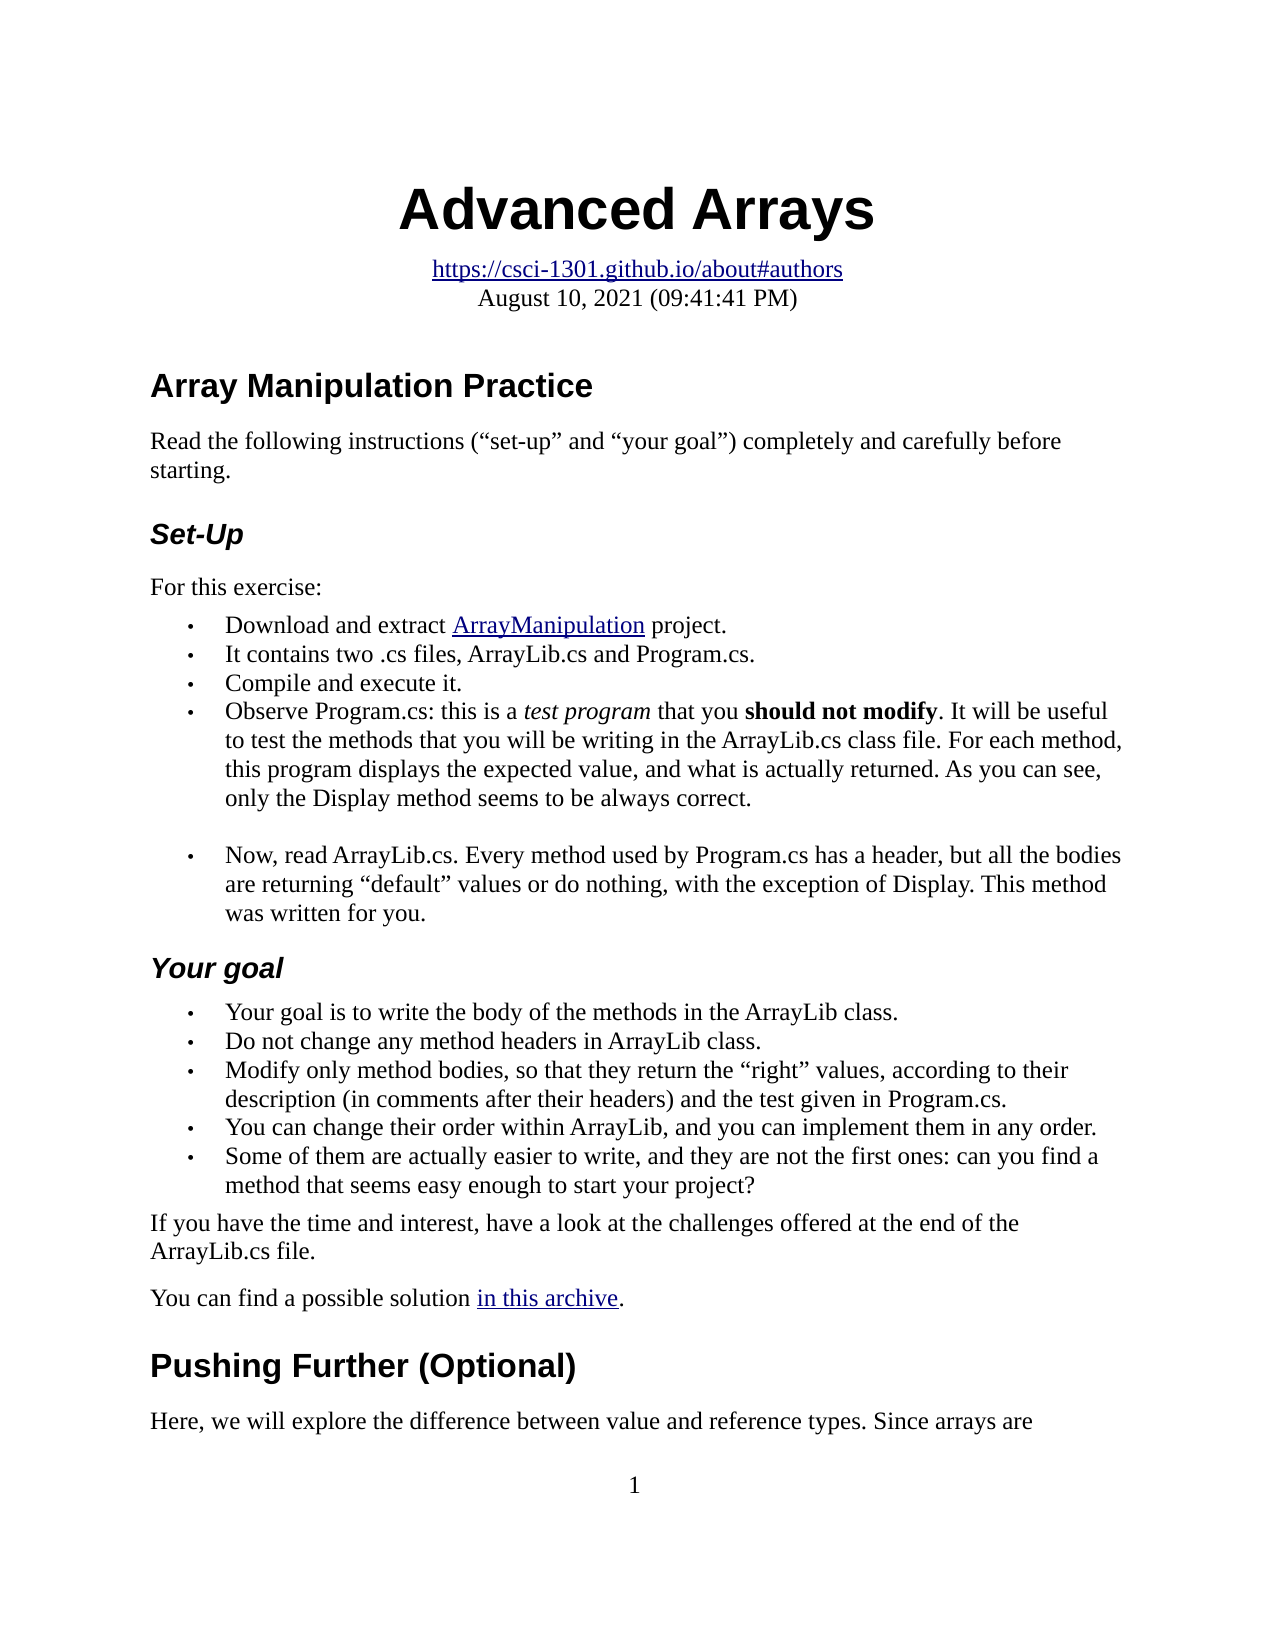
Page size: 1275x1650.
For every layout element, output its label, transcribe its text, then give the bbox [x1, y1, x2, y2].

title Advanced Arrays [150, 175, 1125, 242]
list Modify only method bodies, so that they return the “right” values, according to their description (in comments after their headers) and the test given in Program.cs. [187, 1055, 1125, 1112]
subtitle Your goal [150, 951, 1125, 985]
text Read the following instructions (“set-up” and “your goal”) completely and carefully before starting. [150, 426, 1125, 483]
text For this exercise: [150, 572, 1125, 601]
text Here, we will explore the difference between value and reference types. Since arrays are [150, 1406, 1125, 1434]
subtitle Array Manipulation Practice [150, 366, 1125, 404]
list Now, read ArrayLib.cs. Every method used by Program.cs has a header, but all the bodies are returning “default” values or do nothing, with the exception of Display. This method was written for you. [187, 840, 1125, 926]
text August 10, 2021 (09:41:41 PM) [150, 283, 1125, 312]
list Do not change any method headers in ArrayLib class. [187, 1026, 1125, 1055]
text https://csci-1301.github.io/about#authors [150, 254, 1125, 283]
list Some of them are actually easier to write, and they are not the first ones: can you find a method that seems easy enough to start your project? [187, 1141, 1125, 1199]
subtitle Set-Up [150, 517, 1125, 551]
text You can find a possible solution in this archive. [150, 1283, 1125, 1312]
list Download and extract ArrayManipulation project. [187, 610, 1125, 639]
list Observe Program.cs: this is a test program that you should not modify. It will be useful to test the methods that you will be writing in the ArrayLib.cs class file. For each method, this program displays the expected value, and what is actually returned. As you can see, only the Display method seems to be always correct. [187, 696, 1125, 840]
list Compile and execute it. [187, 668, 1125, 696]
list It contains two .cs files, ArrayLib.cs and Program.cs. [187, 639, 1125, 668]
text If you have the time and interest, have a look at the challenges offered at the end of the ArrayLib.cs file. [150, 1208, 1125, 1265]
list Your goal is to write the body of the methods in the ArrayLib class. [187, 997, 1125, 1026]
subtitle Pushing Further (Optional) [150, 1346, 1125, 1384]
list You can change their order within ArrayLib, and you can implement them in any order. [187, 1112, 1125, 1141]
